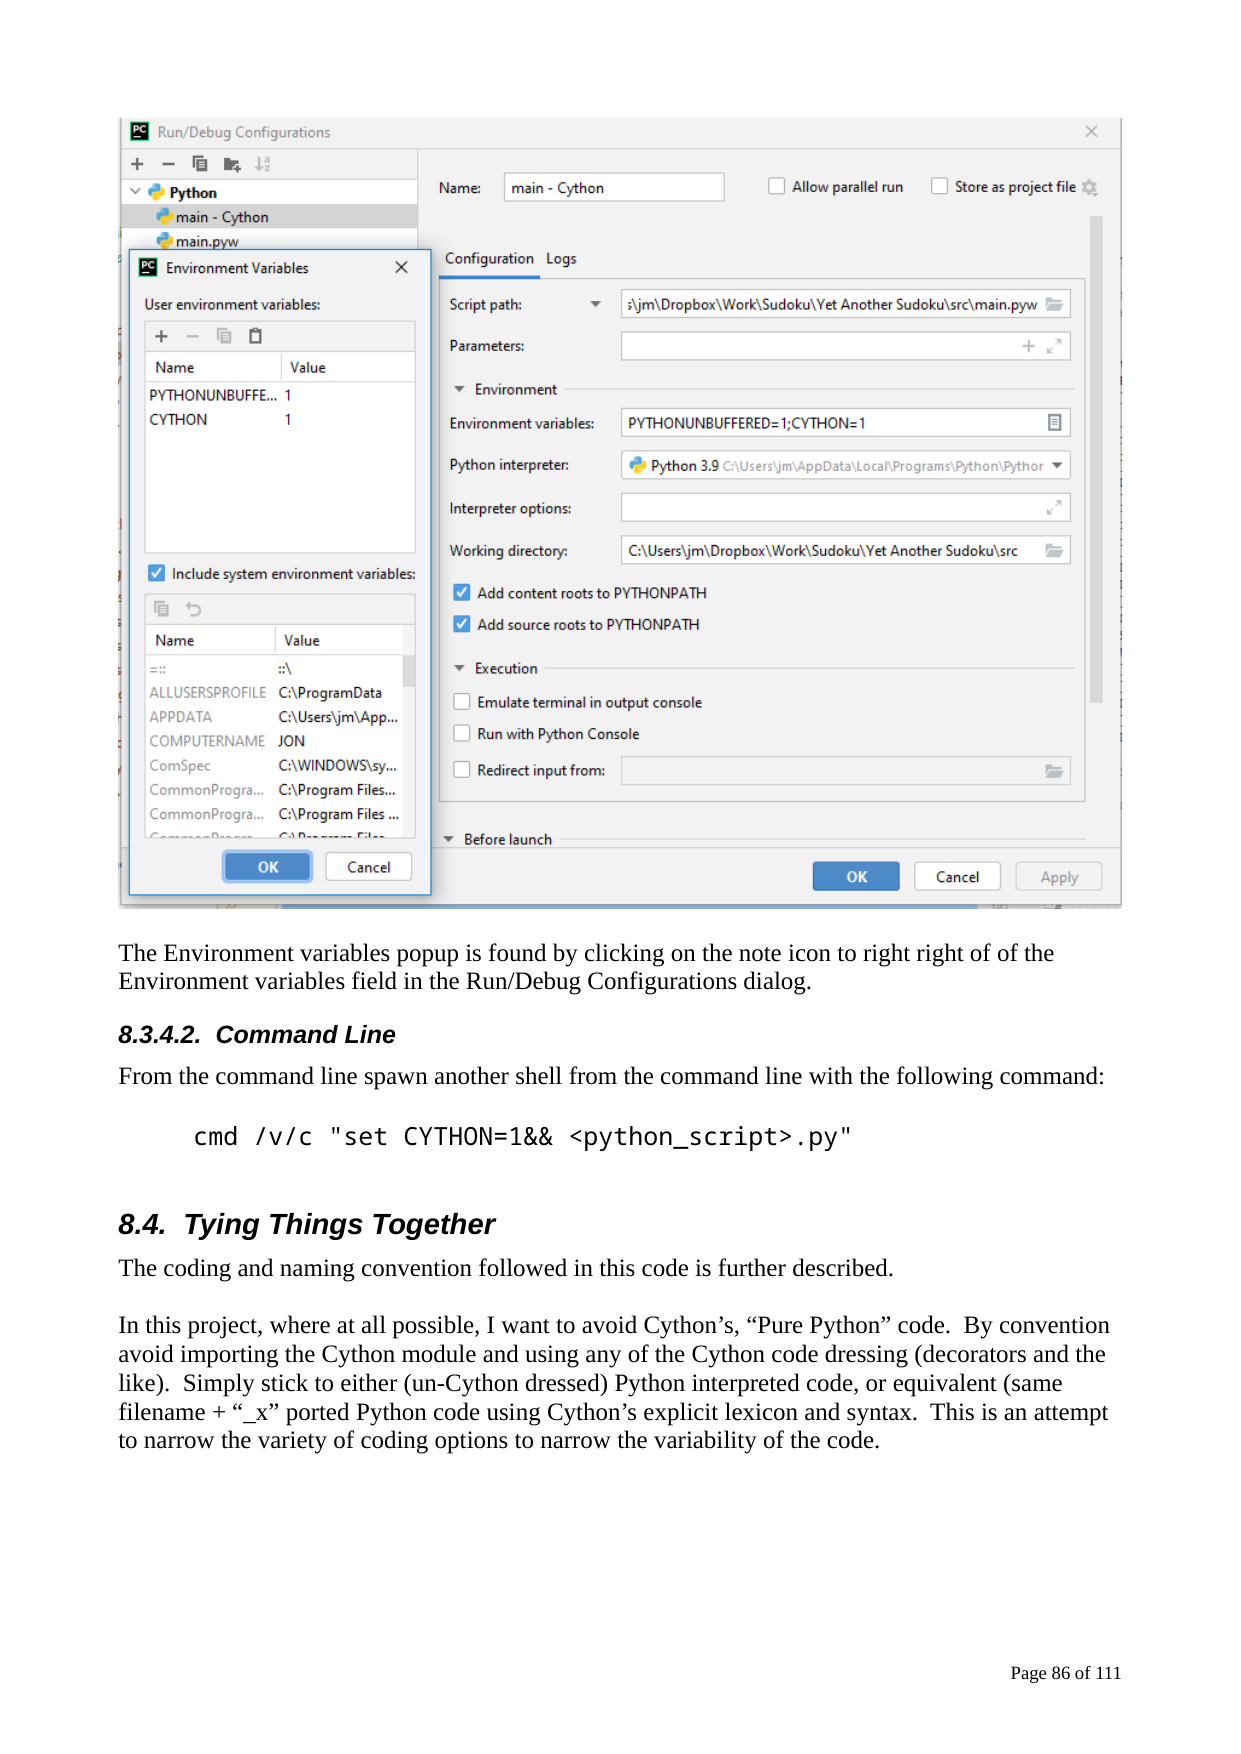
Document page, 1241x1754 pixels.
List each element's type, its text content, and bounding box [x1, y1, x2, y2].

subtitle Tying Things Together [118, 1207, 1122, 1240]
text In this project, where at all possible, I want to avoid Cython’s, “Pure Python” code. By convention avoid importing the Cython module and using any of the Cython code dressing (decorators and the like). Simply stick to either (un-Cython dressed) Python interpreted code, or equivalent (same filename + “_x” ported Python code using Cython’s explicit lexicon and syntax. This is an attempt to narrow the variety of coding options to narrow the variability of the code. [118, 1310, 1122, 1454]
text cmd /v/c "set CYTHON=1&& <python_script>.py" [193, 1119, 1122, 1153]
text The coding and naming convention followed in this code is further described. [118, 1253, 1122, 1282]
picture [118, 118, 1123, 909]
text The Environment variables popup is found by clicking on the note icon to right right of of the Environment variables field in the Run/Debug Configurations dialog. [118, 938, 1122, 995]
subtitle Command Line [118, 1020, 1122, 1049]
text From the command line spawn another shell from the command line with the following command: [118, 1061, 1122, 1090]
